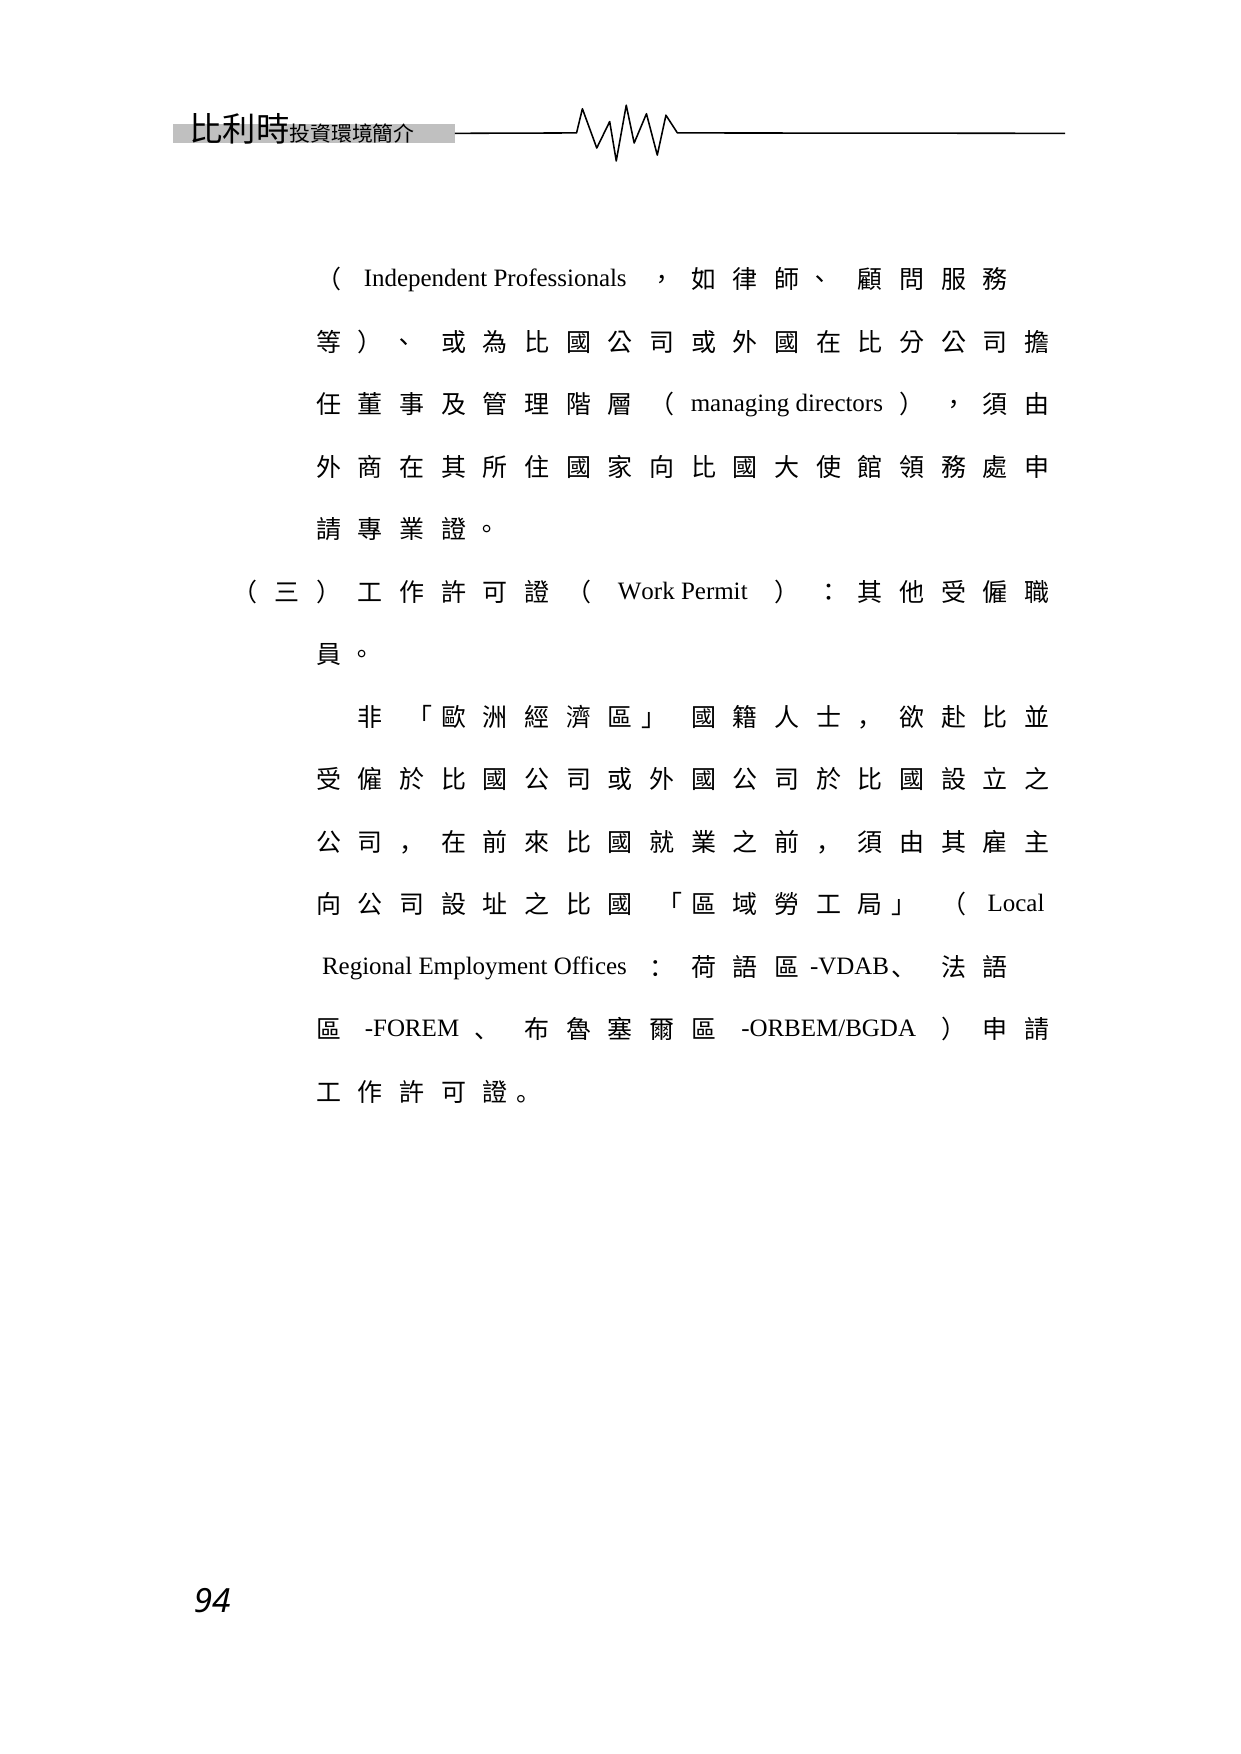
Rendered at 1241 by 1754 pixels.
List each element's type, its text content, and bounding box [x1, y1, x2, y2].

text （Independent Professionals，如律師、顧問服務等）、或為比國公司或外國在比分公司擔任董事及管理階層（managing directors），須由外商在其所住國家向比國大使館領務處申請專業證。 [281, 236, 1058, 549]
text （三）工作許可證（Work Permit）：其他受僱職員。 [207, 549, 1058, 674]
text 非「歐洲經濟區」國籍人士，欲赴比並受僱於比國公司或外國公司於比國設立之公司，在前來比國就業之前，須由其雇主向公司設址之比國「區域勞工局」（Local Regional Employment Offices：荷語區-VDAB、法語區-FOREM、布魯塞爾區-ORBEM/BGDA）申請工作許可證。 [281, 674, 1058, 1111]
